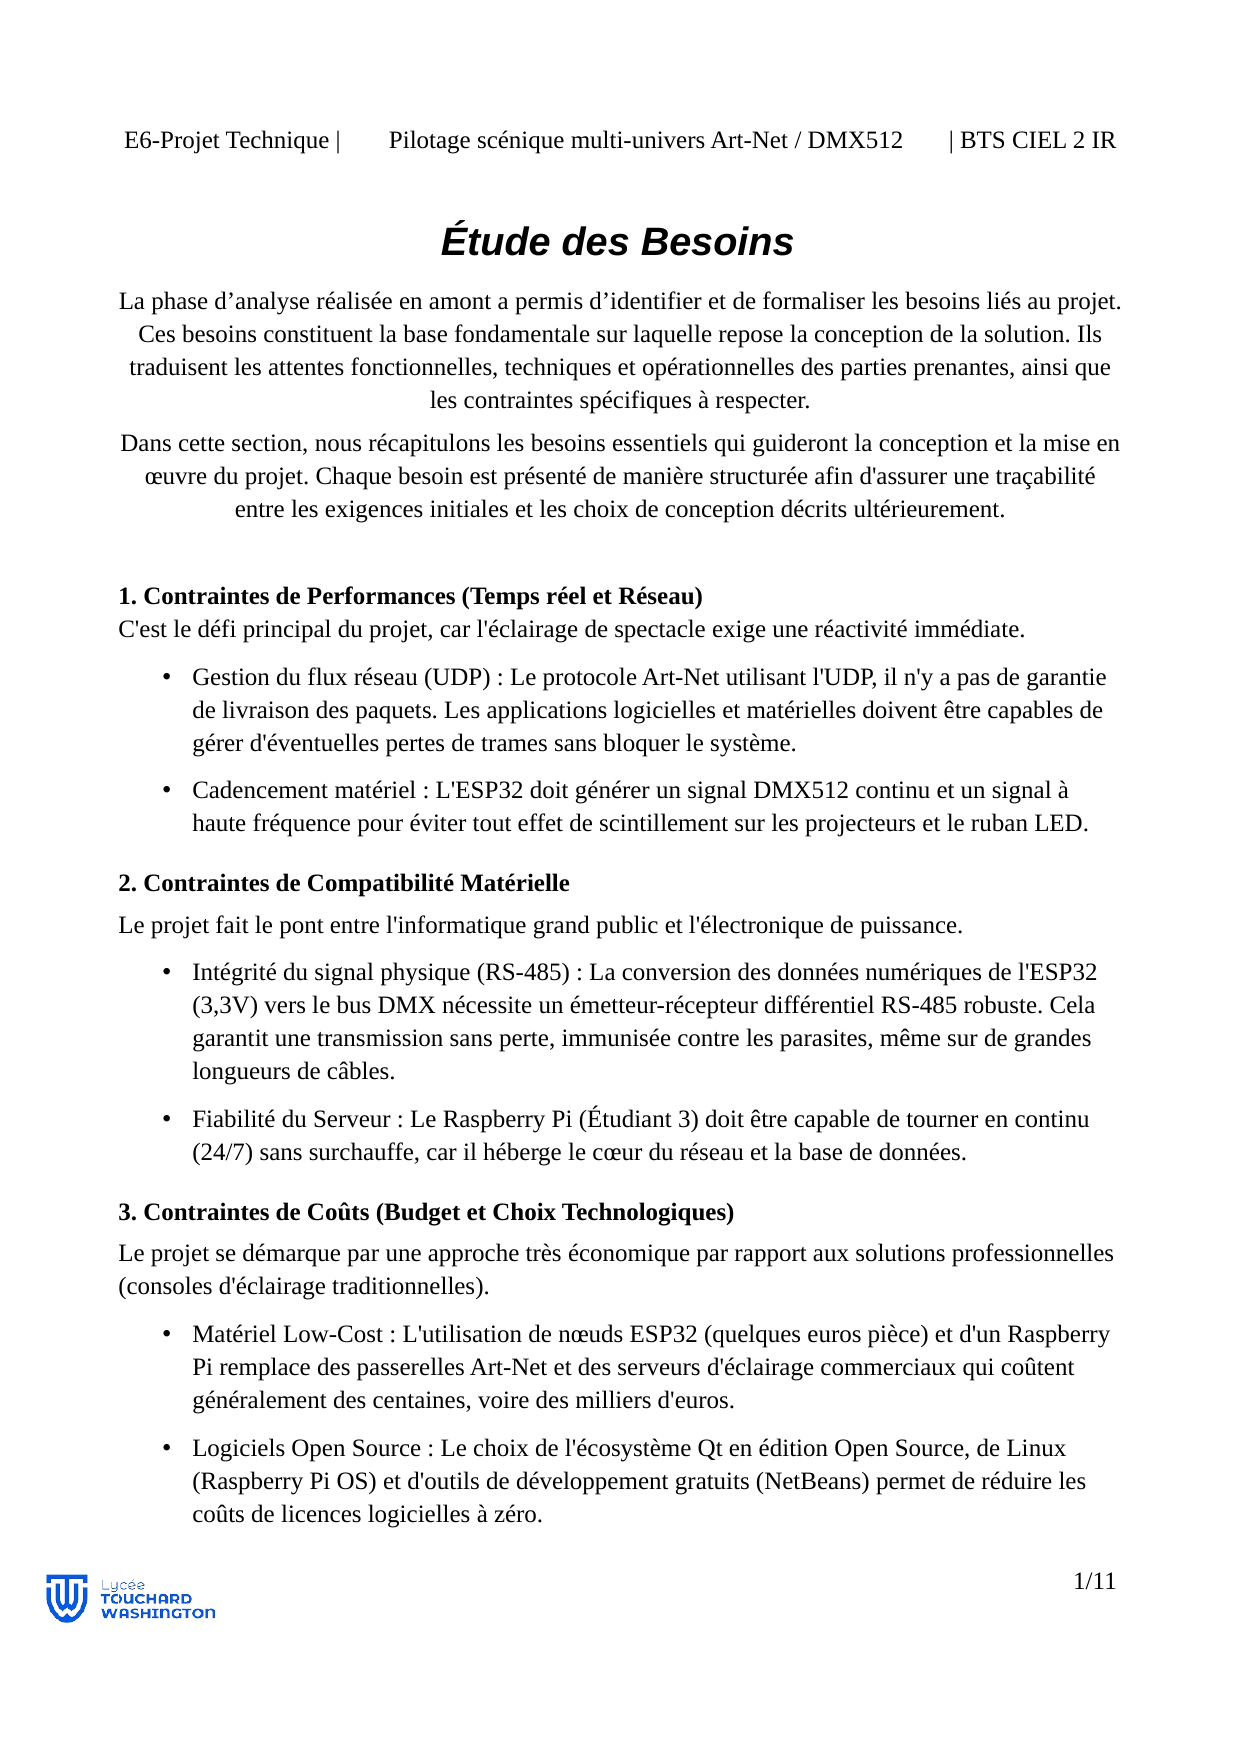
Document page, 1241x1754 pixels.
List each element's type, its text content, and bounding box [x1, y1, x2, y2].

text Le projet se démarque par une approche très économique par rapport aux solutions professionnelles (consoles d'éclairage traditionnelles). [118, 1238, 1122, 1300]
list Intégrité du signal physique (RS-485) : La conversion des données numériques de l'ESP32 (3,3V) vers le bus DMX nécessite un émetteur-récepteur différentiel RS-485 robuste. Cela garantit une transmission sans perte, immunisée contre les parasites, même sur de grandes longueurs de câbles. [162, 957, 1122, 1085]
subtitle 1. Contraintes de Performances (Temps réel et Réseau) [118, 581, 1122, 610]
subtitle Étude des Besoins [118, 219, 1121, 264]
text La phase d’analyse réalisée en amont a permis d’identifier et de formaliser les besoins liés au projet. Ces besoins constituent la base fondamentale sur laquelle repose la conception de la solution. Ils traduisent les attentes fonctionnelles, techniques et opérationnelles des parties prenantes, ainsi que les contraintes spécifiques à respecter. [118, 286, 1122, 413]
list Logiciels Open Source : Le choix de l'écosystème Qt en édition Open Source, de Linux (Raspberry Pi OS) et d'outils de développement gratuits (NetBeans) permet de réduire les coûts de licences logicielles à zéro. [162, 1433, 1122, 1527]
list Matériel Low-Cost : L'utilisation de nœuds ESP32 (quelques euros pièce) et d'un Raspberry Pi remplace des passerelles Art-Net et des serveurs d'éclairage commerciaux qui coûtent généralement des centaines, voire des milliers d'euros. [162, 1319, 1122, 1414]
text C'est le défi principal du projet, car l'éclairage de spectacle exige une réactivité immédiate. [118, 614, 1122, 643]
list Cadencement matériel : L'ESP32 doit générer un signal DMX512 continu et un signal à haute fréquence pour éviter tout effet de scintillement sur les projecteurs et le ruban LED. [162, 775, 1122, 837]
text Dans cette section, nous récapitulons les besoins essentiels qui guideront la conception et la mise en œuvre du projet. Chaque besoin est présenté de manière structurée afin d'assurer une traçabilité entre les exigences initiales et les choix de conception décrits ultérieurement. [118, 428, 1122, 523]
picture [6, 1537, 256, 1661]
list Gestion du flux réseau (UDP) : Le protocole Art-Net utilisant l'UDP, il n'y a pas de garantie de livraison des paquets. Les applications logicielles et matérielles doivent être capables de gérer d'éventuelles pertes de trames sans bloquer le système. [162, 662, 1122, 757]
text Le projet fait le pont entre l'informatique grand public et l'électronique de puissance. [118, 910, 1122, 938]
list Fiabilité du Serveur : Le Raspberry Pi (Étudiant 3) doit être capable de tourner en continu (24/7) sans surchauffe, car il héberge le cœur du réseau et la base de données. [162, 1104, 1122, 1166]
picture [119, 1560, 256, 1606]
subtitle 3. Contraintes de Coûts (Budget et Choix Technologiques) [118, 1197, 1122, 1226]
subtitle 2. Contraintes de Compatibilité Matérielle [118, 868, 1122, 897]
